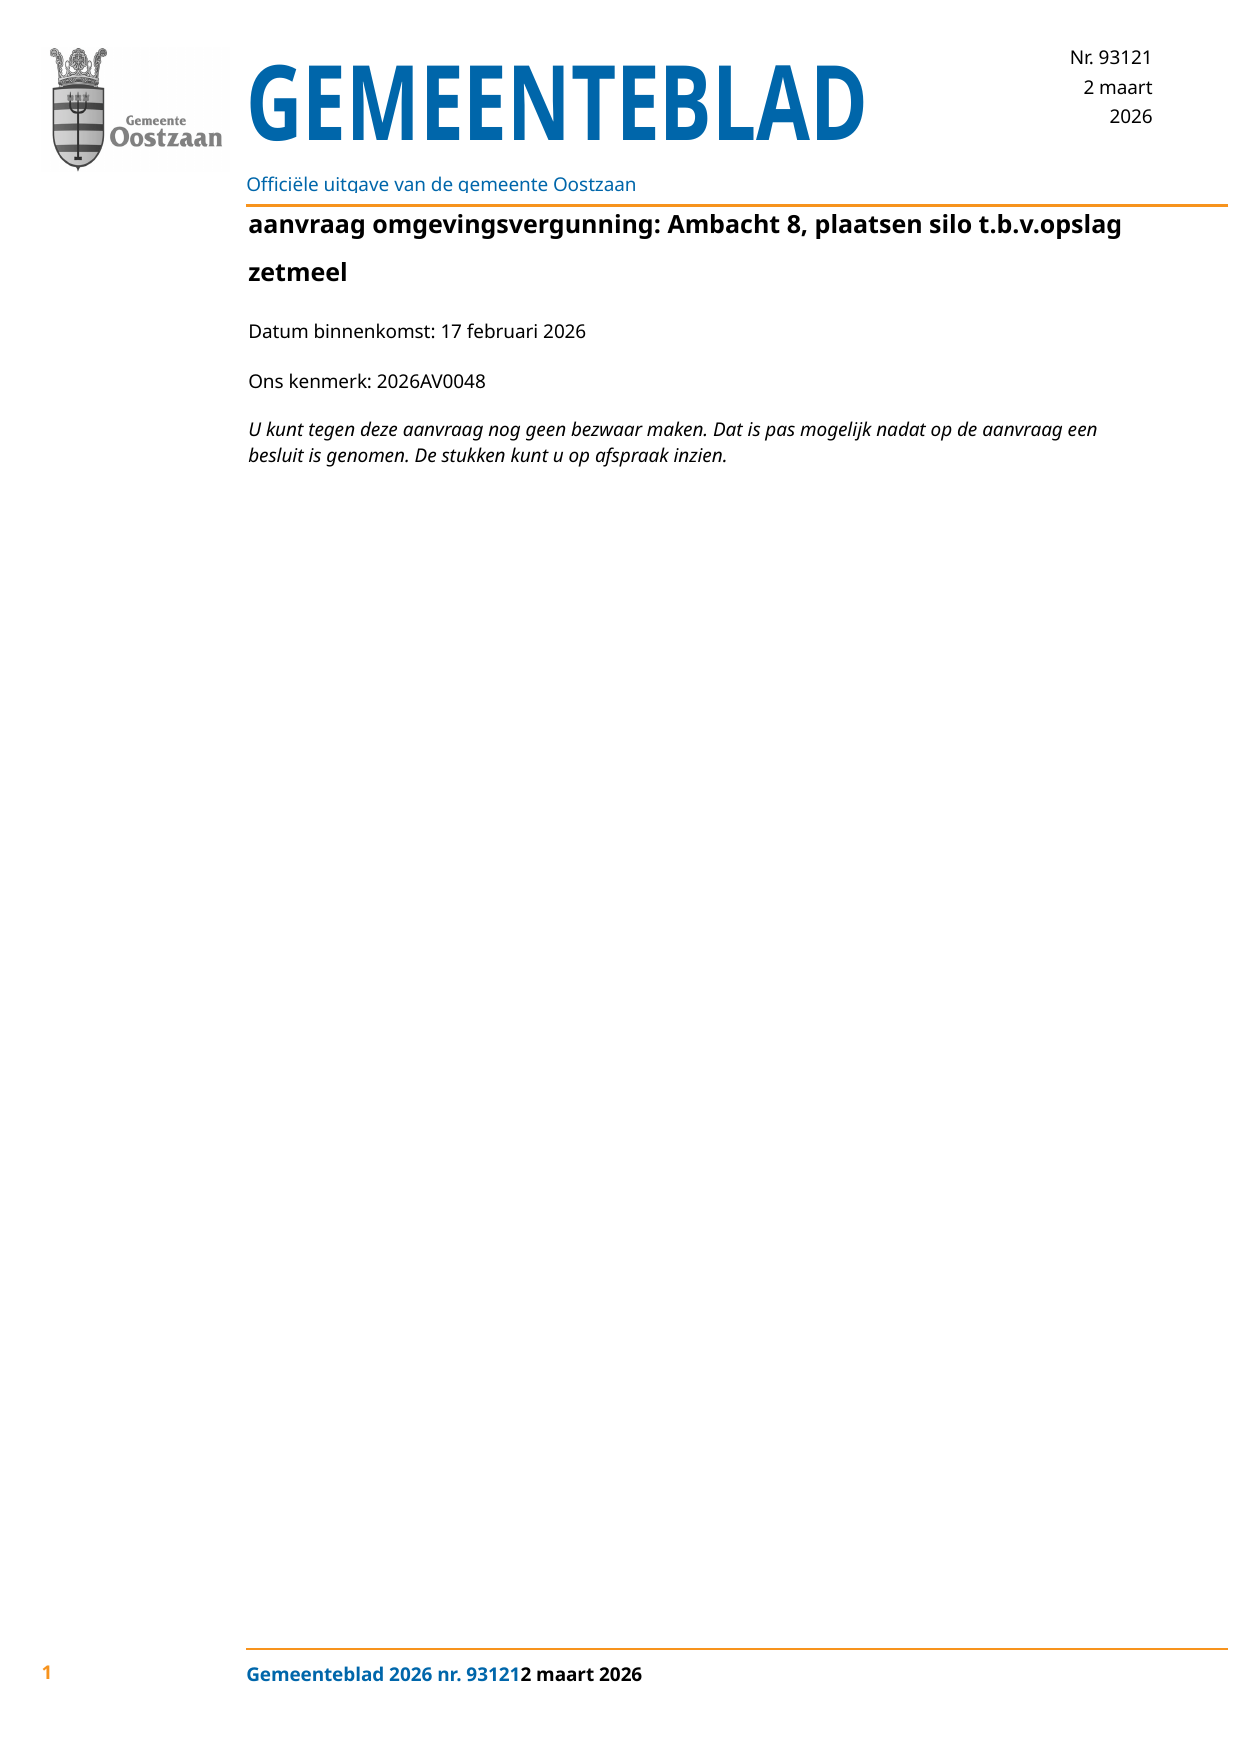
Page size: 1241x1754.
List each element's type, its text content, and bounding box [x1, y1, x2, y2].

text Datum binnenkomst: 17 februari 2026 [248, 318, 1152, 344]
picture [41, 47, 231, 172]
text aanvraag omgevingsvergunning: Ambacht 8, plaatsen silo t.b.v.opslag zetmeel [248, 207, 1152, 288]
text U kunt tegen deze aanvraag nog geen bezwaar maken. Dat is pas mogelijk nadat op de aanvraag een besluit is genomen. De stukken kunt u op afspraak inzien. [248, 416, 1152, 468]
text Ons kenmerk: 2026AV0048 [248, 368, 1152, 394]
